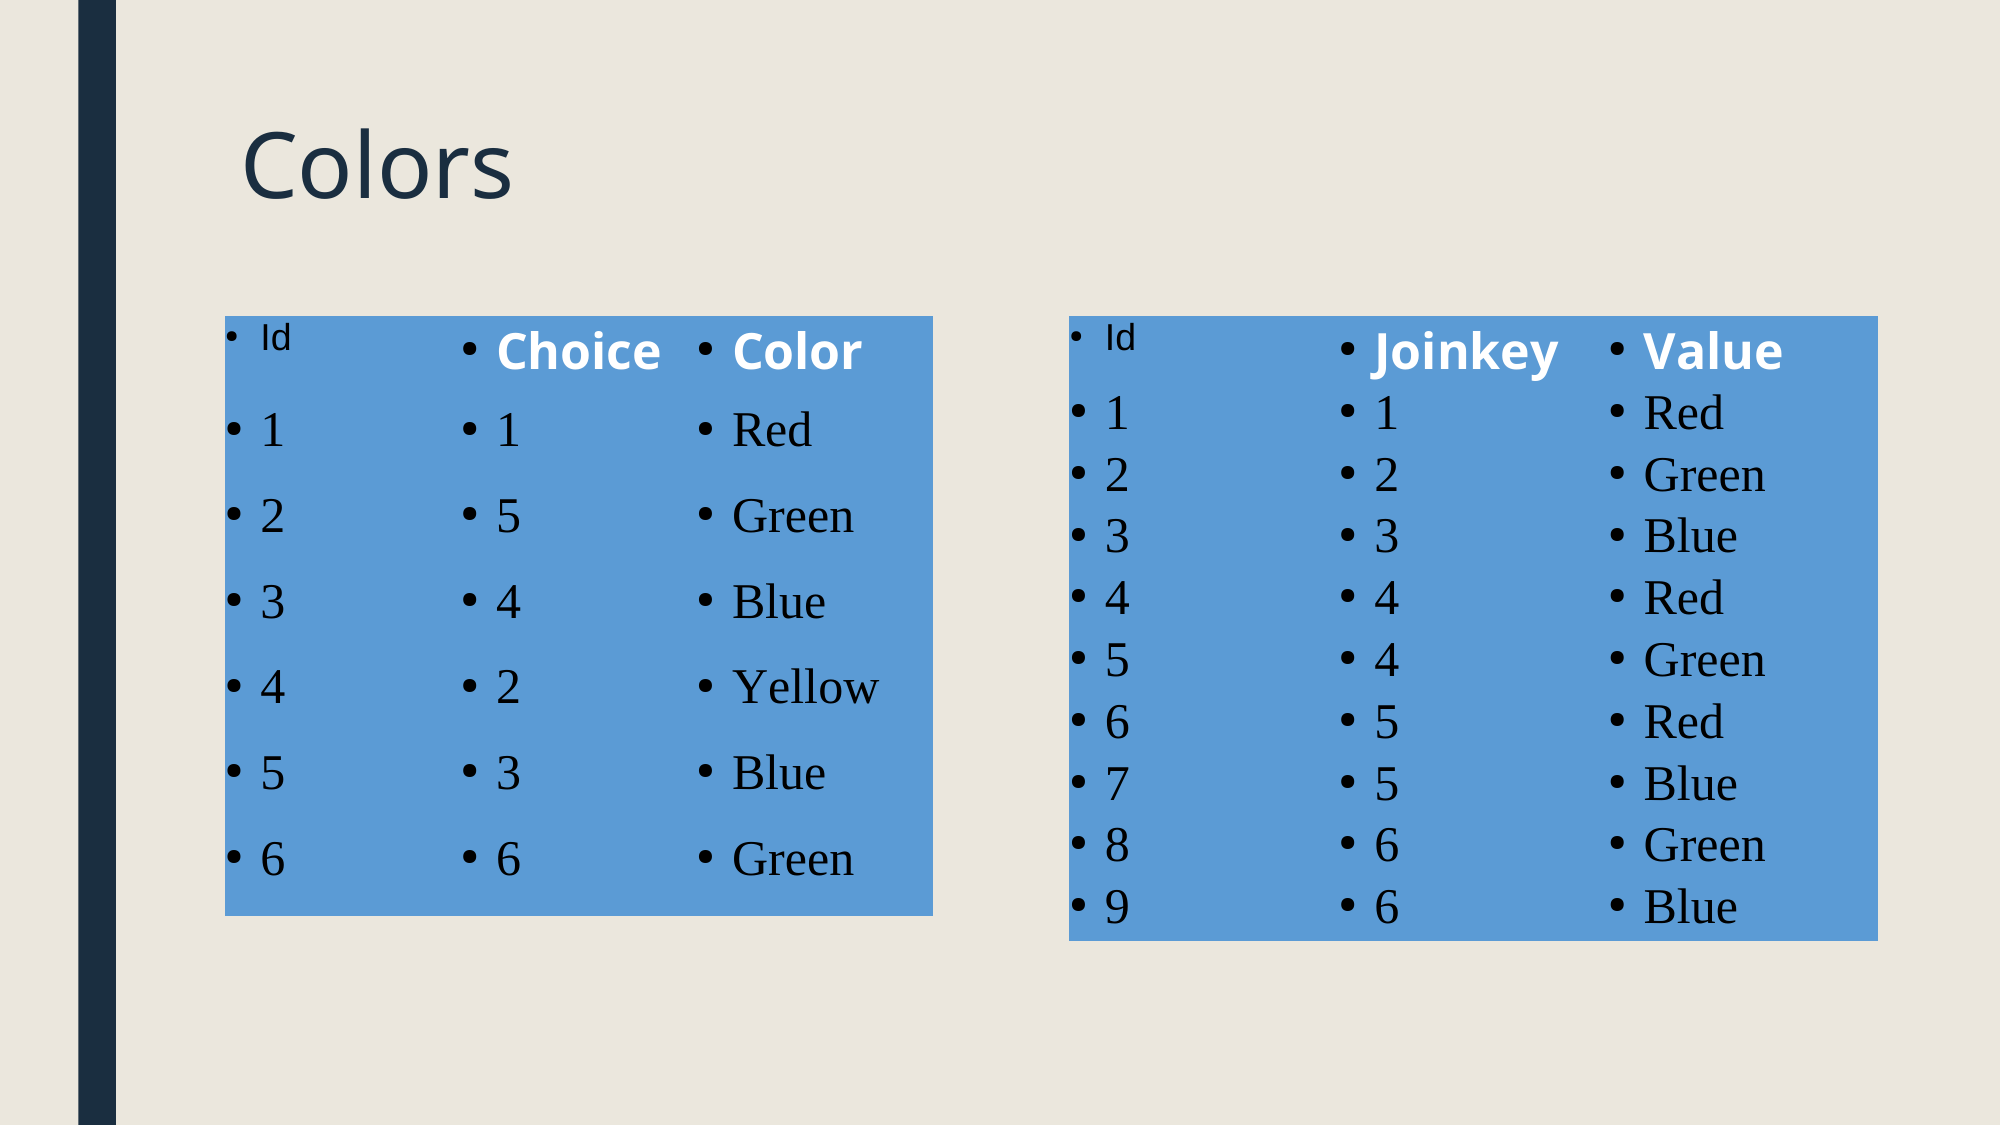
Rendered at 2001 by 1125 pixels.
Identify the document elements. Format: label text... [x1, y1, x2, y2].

table_cell 2 [461, 659, 697, 745]
table_cell 3 [1069, 508, 1339, 570]
table_cell 4 [1339, 632, 1608, 694]
table_cell 3 [225, 574, 461, 659]
table_cell 2 [1069, 447, 1339, 508]
table_cell 5 [225, 745, 461, 831]
table_cell Blue [697, 574, 933, 659]
table_cell 4 [461, 574, 697, 659]
table_cell Blue [1608, 755, 1878, 817]
table_cell 9 [1069, 879, 1339, 941]
table_cell 5 [1069, 632, 1339, 694]
table_header Id [225, 316, 461, 402]
table_cell 4 [1339, 570, 1608, 632]
table_cell 6 [1339, 817, 1608, 879]
table_cell 4 [225, 659, 461, 745]
table_cell Green [1608, 447, 1878, 508]
table_cell 3 [461, 745, 697, 831]
table_header Id [1069, 316, 1339, 385]
title Colors [225, 112, 1801, 357]
table_cell Red [1608, 385, 1878, 447]
table_cell 1 [1069, 385, 1339, 447]
table_cell 7 [1069, 755, 1339, 817]
table_cell Blue [697, 745, 933, 831]
table_cell 6 [1069, 694, 1339, 755]
table_cell 5 [1339, 694, 1608, 755]
table_cell 6 [1339, 879, 1608, 941]
table_cell 6 [461, 831, 697, 916]
table_cell Blue [1608, 508, 1878, 570]
table_cell 8 [1069, 817, 1339, 879]
table_cell 2 [1339, 447, 1608, 508]
table_cell Red [1608, 694, 1878, 755]
table_cell Green [1608, 632, 1878, 694]
table_cell 5 [1339, 755, 1608, 817]
table_cell 5 [461, 488, 697, 574]
table_cell Yellow [697, 659, 933, 745]
table_cell Blue [1608, 879, 1878, 941]
table_header Choice [461, 316, 697, 402]
table_cell 4 [1069, 570, 1339, 632]
table_cell Green [697, 488, 933, 574]
table_header Value [1608, 316, 1878, 385]
table_cell Red [1608, 570, 1878, 632]
table_header Color [697, 316, 933, 402]
table_header Joinkey [1339, 316, 1608, 385]
table_cell 1 [225, 402, 461, 488]
table_cell Green [697, 831, 933, 916]
table_cell 2 [225, 488, 461, 574]
table_cell Red [697, 402, 933, 488]
table_cell 3 [1339, 508, 1608, 570]
table_cell 1 [1339, 385, 1608, 447]
table_cell Green [1608, 817, 1878, 879]
table_cell 1 [461, 402, 697, 488]
table_cell 6 [225, 831, 461, 916]
